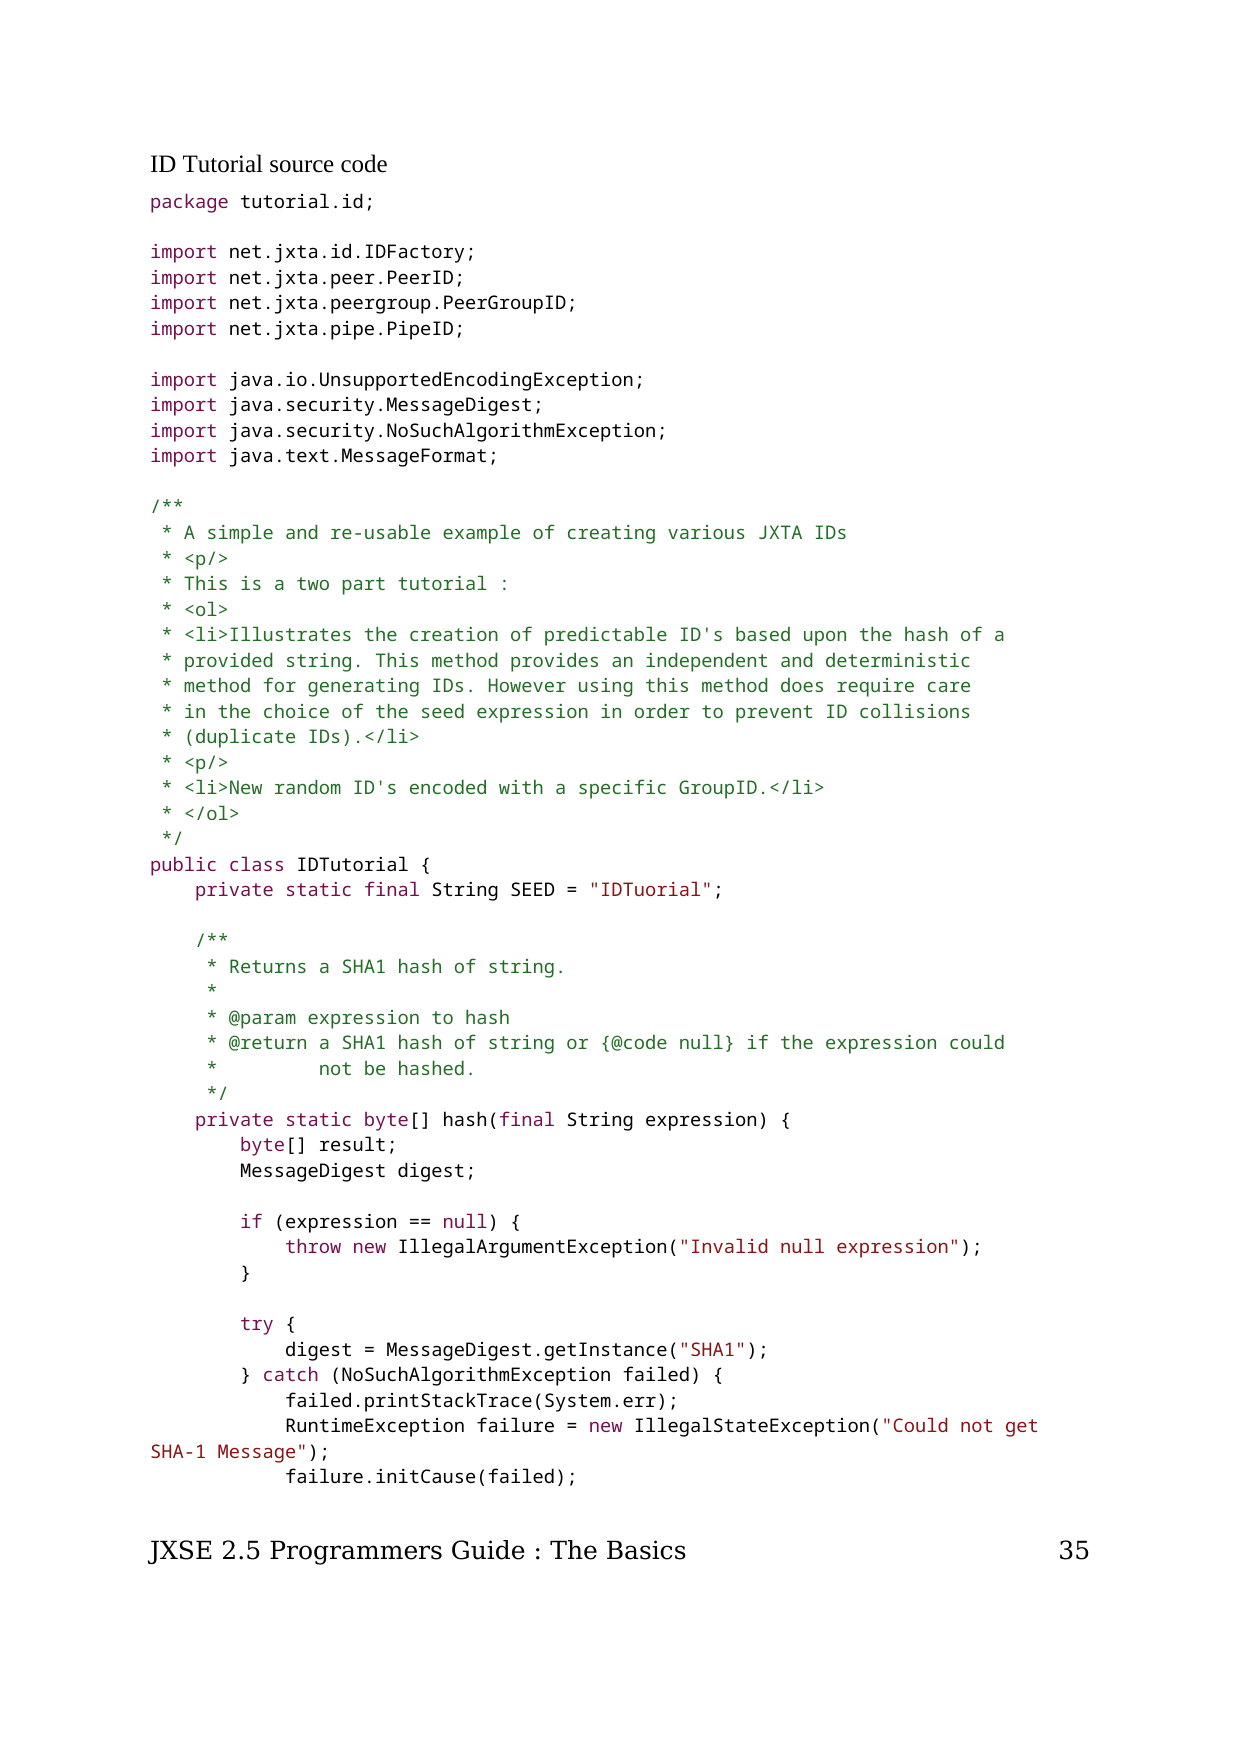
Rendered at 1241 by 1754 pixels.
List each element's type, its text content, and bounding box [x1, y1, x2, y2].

text private static byte[] hash(final String expression) { [150, 1106, 1090, 1132]
text * <p/> [150, 749, 1090, 774]
text digest = MessageDigest.getInstance("SHA1"); [150, 1336, 1090, 1362]
text import net.jxta.id.IDFactory; [150, 239, 1090, 264]
text */ [150, 1081, 1090, 1106]
text * <ol> [150, 596, 1090, 621]
text try { [150, 1311, 1090, 1336]
text import net.jxta.peer.PeerID; [150, 264, 1090, 290]
text /** [150, 928, 1090, 953]
text private static final String SEED = "IDTuorial"; [150, 877, 1090, 902]
text * A simple and re-usable example of creating various JXTA IDs [150, 519, 1090, 545]
text * not be hashed. [150, 1055, 1090, 1081]
text * @return a SHA1 hash of string or {@code null} if the expression could [150, 1030, 1090, 1055]
text * method for generating IDs. However using this method does require care [150, 672, 1090, 698]
text import java.security.MessageDigest; [150, 392, 1090, 417]
text ID Tutorial source code [150, 150, 1090, 178]
text import net.jxta.pipe.PipeID; [150, 315, 1090, 341]
text * [150, 979, 1090, 1004]
text */ [150, 826, 1090, 851]
text MessageDigest digest; [150, 1157, 1090, 1183]
text * This is a two part tutorial : [150, 570, 1090, 596]
text * </ol> [150, 800, 1090, 826]
text * <li>New random ID's encoded with a specific GroupID.</li> [150, 774, 1090, 800]
text RuntimeException failure = new IllegalStateException("Could not get SHA-1 Message"); [150, 1413, 1090, 1464]
text import java.security.NoSuchAlgorithmException; [150, 417, 1090, 443]
text import java.text.MessageFormat; [150, 443, 1090, 468]
text throw new IllegalArgumentException("Invalid null expression"); [150, 1234, 1090, 1259]
text * @param expression to hash [150, 1004, 1090, 1030]
text import net.jxta.peergroup.PeerGroupID; [150, 290, 1090, 315]
text /** [150, 494, 1090, 519]
text import java.io.UnsupportedEncodingException; [150, 366, 1090, 392]
text * <li>Illustrates the creation of predictable ID's based upon the hash of a [150, 621, 1090, 647]
text public class IDTutorial { [150, 851, 1090, 877]
text } catch (NoSuchAlgorithmException failed) { [150, 1362, 1090, 1387]
text package tutorial.id; [150, 188, 1090, 213]
text * (duplicate IDs).</li> [150, 723, 1090, 749]
text * <p/> [150, 545, 1090, 570]
text * in the choice of the seed expression in order to prevent ID collisions [150, 698, 1090, 723]
text failed.printStackTrace(System.err); [150, 1387, 1090, 1413]
text * provided string. This method provides an independent and deterministic [150, 647, 1090, 672]
text byte[] result; [150, 1132, 1090, 1157]
text failure.initCause(failed); [150, 1464, 1090, 1489]
text * Returns a SHA1 hash of string. [150, 953, 1090, 979]
text if (expression == null) { [150, 1208, 1090, 1234]
text } [150, 1259, 1090, 1285]
